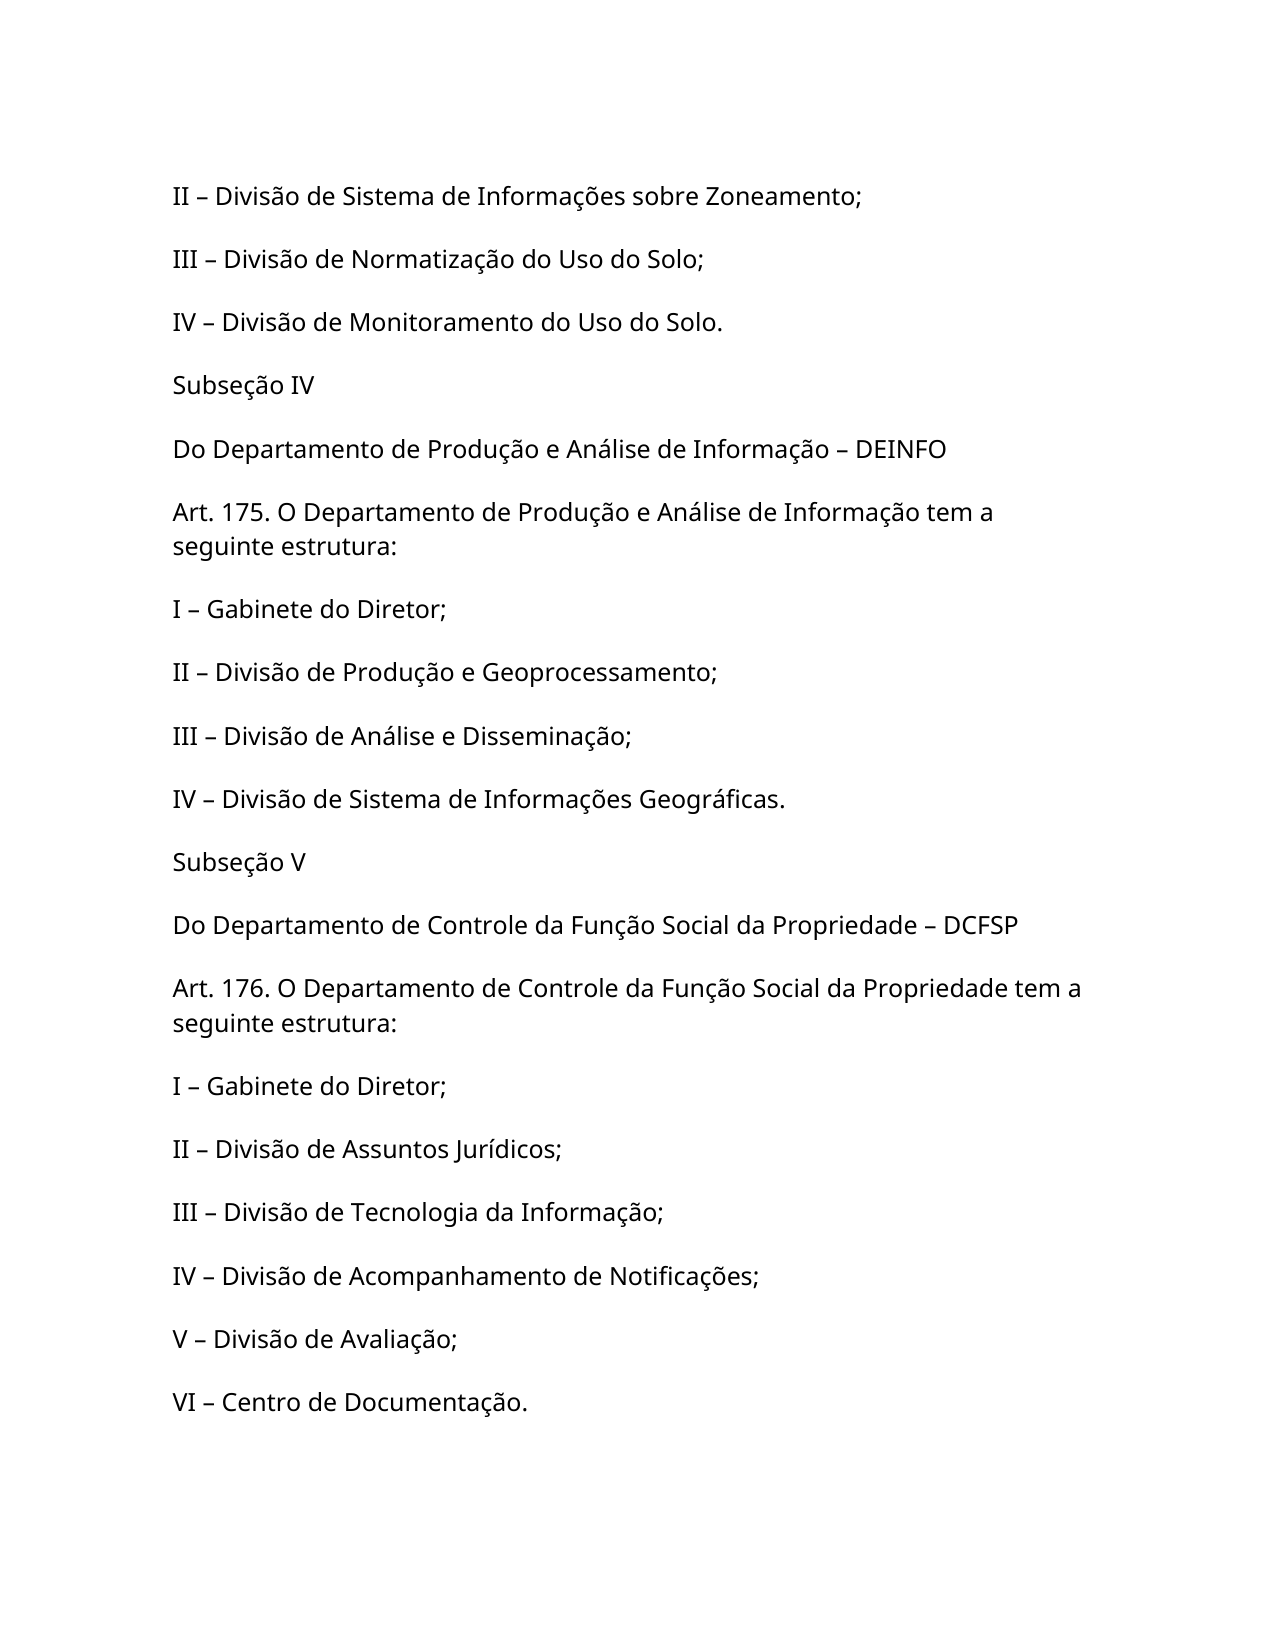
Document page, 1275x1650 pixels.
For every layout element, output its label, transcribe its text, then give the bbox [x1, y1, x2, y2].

table_header II – Divisão de Sistema de Informações sobre Zoneamento; III – Divisão de Normatização do Uso do Solo; IV – Divisão de Monitoramento do Uso do Solo. Subseção IV Do Departamento de Produção e Análise de Informação – DEINFO Art. 175. O Departamento de Produção e Análise de Informação tem a seguinte estrutura: I – Gabinete do Diretor; II – Divisão de Produção e Geoprocessamento; III – Divisão de Análise e Disseminação; IV – Divisão de Sistema de Informações Geográficas. Subseção V Do Departamento de Controle da Função Social da Propriedade – DCFSP Art. 176. O Departamento de Controle da Função Social da Propriedade tem a seguinte estrutura: I – Gabinete do Diretor; II – Divisão de Assuntos Jurídicos; III – Divisão de Tecnologia da Informação; IV – Divisão de Acompanhamento de Notificações; V – Divisão de Avaliação; VI – Centro de Documentação. [171, 148, 1104, 1449]
